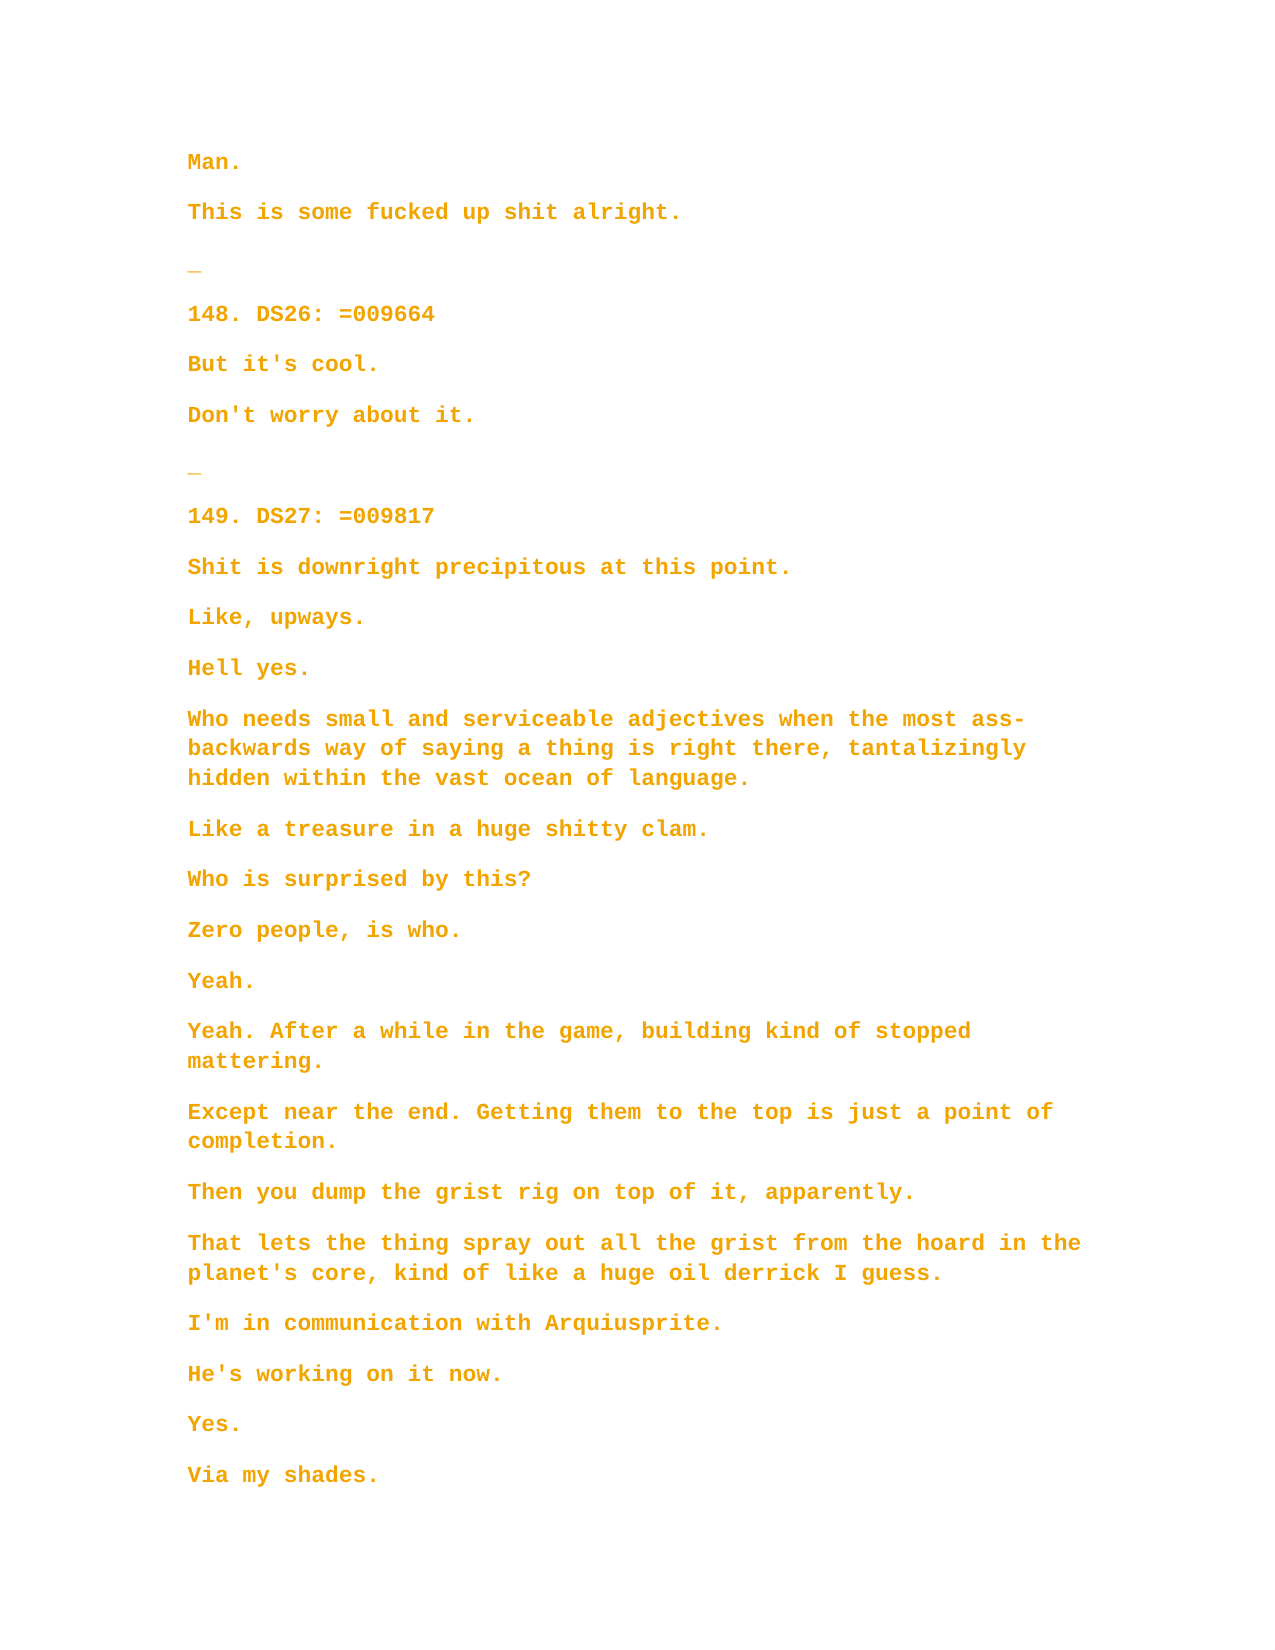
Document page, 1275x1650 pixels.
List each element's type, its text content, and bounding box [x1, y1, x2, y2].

text Zero people, is who. [187, 918, 1087, 944]
text Like, upways. [187, 606, 1087, 632]
text Like a treasure in a huge shitty clam. [187, 817, 1087, 843]
text Yeah. [187, 969, 1087, 995]
text But it's cool. [187, 352, 1087, 378]
text Who is surprised by this? [187, 868, 1087, 894]
text Don't worry about it. [187, 403, 1087, 429]
text He's working on it now. [187, 1362, 1087, 1388]
text Hell yes. [187, 656, 1087, 682]
text Then you dump the grist rig on top of it, apparently. [187, 1180, 1087, 1206]
text Who needs small and serviceable adjectives when the most ass-backwards way of saying a thing is right there, tantalizingly hidden within the vast ocean of language. [187, 707, 1087, 792]
text This is some fucked up shit alright. [187, 201, 1087, 227]
text _ [187, 454, 1087, 480]
text Shit is downright precipitous at this point. [187, 555, 1087, 581]
text I'm in communication with Arquiusprite. [187, 1311, 1087, 1337]
text Via my shades. [187, 1463, 1087, 1489]
text Yes. [187, 1413, 1087, 1439]
text 148. DS26: =009664 [187, 302, 1087, 328]
text Except near the end. Getting them to the top is just a point of completion. [187, 1100, 1087, 1156]
text Yeah. After a while in the game, building kind of stopped mattering. [187, 1019, 1087, 1075]
text 149. DS27: =009817 [187, 504, 1087, 530]
text Man. [187, 150, 1087, 176]
text _ [187, 251, 1087, 277]
text That lets the thing spray out all the grist from the hoard in the planet's core, kind of like a huge oil derrick I guess. [187, 1231, 1087, 1287]
